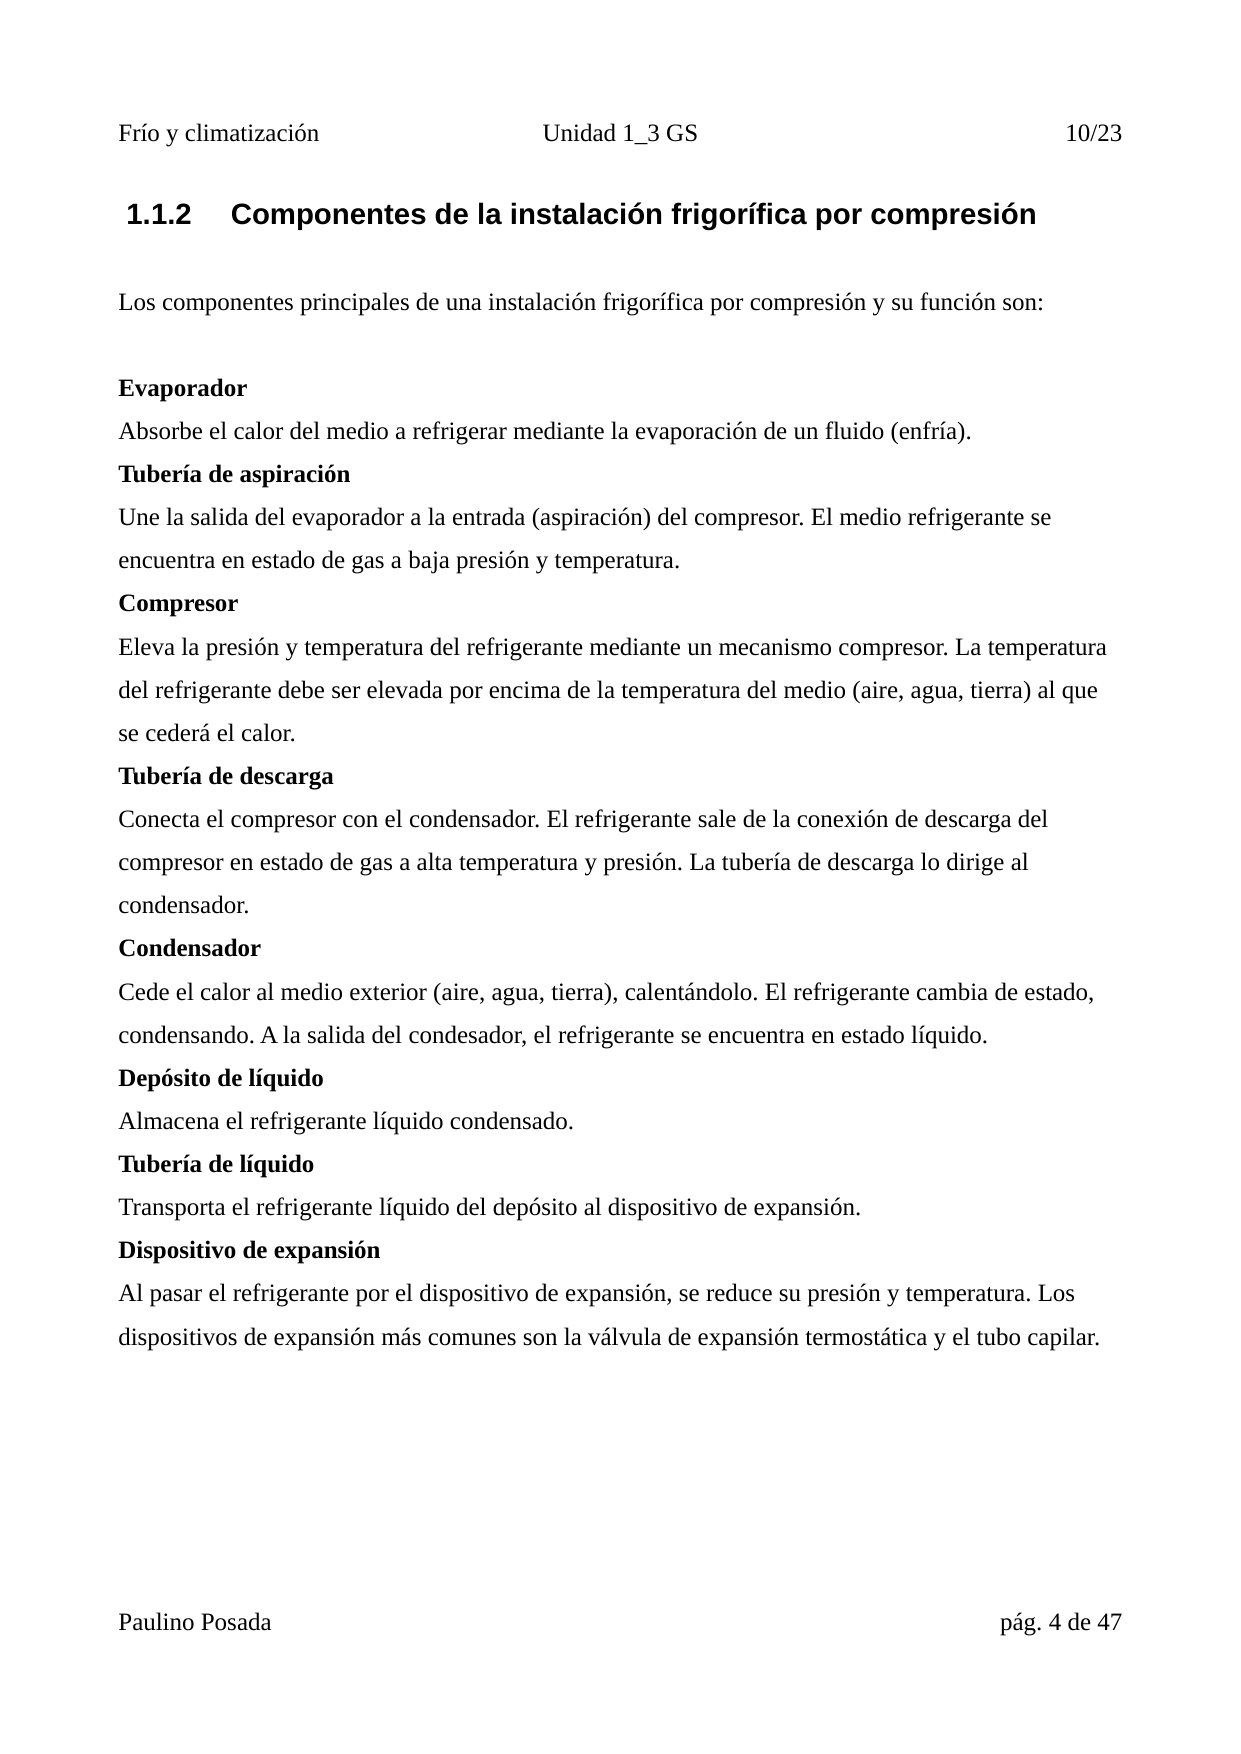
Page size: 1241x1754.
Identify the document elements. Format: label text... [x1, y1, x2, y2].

text Dispositivo de expansión [118, 1235, 1122, 1264]
text Tubería de descarga [118, 761, 1122, 790]
text Eleva la presión y temperatura del refrigerante mediante un mecanismo compresor. La temperatura del refrigerante debe ser elevada por encima de la temperatura del medio (aire, agua, tierra) al que se cederá el calor. [118, 632, 1122, 747]
text Tubería de aspiración [118, 459, 1122, 488]
text Compresor [118, 588, 1122, 617]
text Conecta el compresor con el condensador. El refrigerante sale de la conexión de descarga del compresor en estado de gas a alta temperatura y presión. La tubería de descarga lo dirige al condensador. [118, 804, 1122, 919]
text Depósito de líquido [118, 1063, 1122, 1092]
subtitle Componentes de la instalación frigorífica por compresión [118, 197, 1122, 231]
text Al pasar el refrigerante por el dispositivo de expansión, se reduce su presión y temperatura. Los dispositivos de expansión más comunes son la válvula de expansión termostática y el tubo capilar. [118, 1278, 1122, 1350]
text Almacena el refrigerante líquido condensado. [118, 1106, 1122, 1135]
text Los componentes principales de una instalación frigorífica por compresión y su función son: [118, 287, 1122, 315]
text Evaporador [118, 373, 1122, 402]
text Transporta el refrigerante líquido del depósito al dispositivo de expansión. [118, 1192, 1122, 1221]
text Cede el calor al medio exterior (aire, agua, tierra), calentándolo. El refrigerante cambia de estado, condensando. A la salida del condesador, el refrigerante se encuentra en estado líquido. [118, 977, 1122, 1048]
text Tubería de líquido [118, 1149, 1122, 1178]
text Une la salida del evaporador a la entrada (aspiración) del compresor. El medio refrigerante se encuentra en estado de gas a baja presión y temperatura. [118, 502, 1122, 574]
text Condensador [118, 933, 1122, 962]
text Absorbe el calor del medio a refrigerar mediante la evaporación de un fluido (enfría). [118, 416, 1122, 445]
